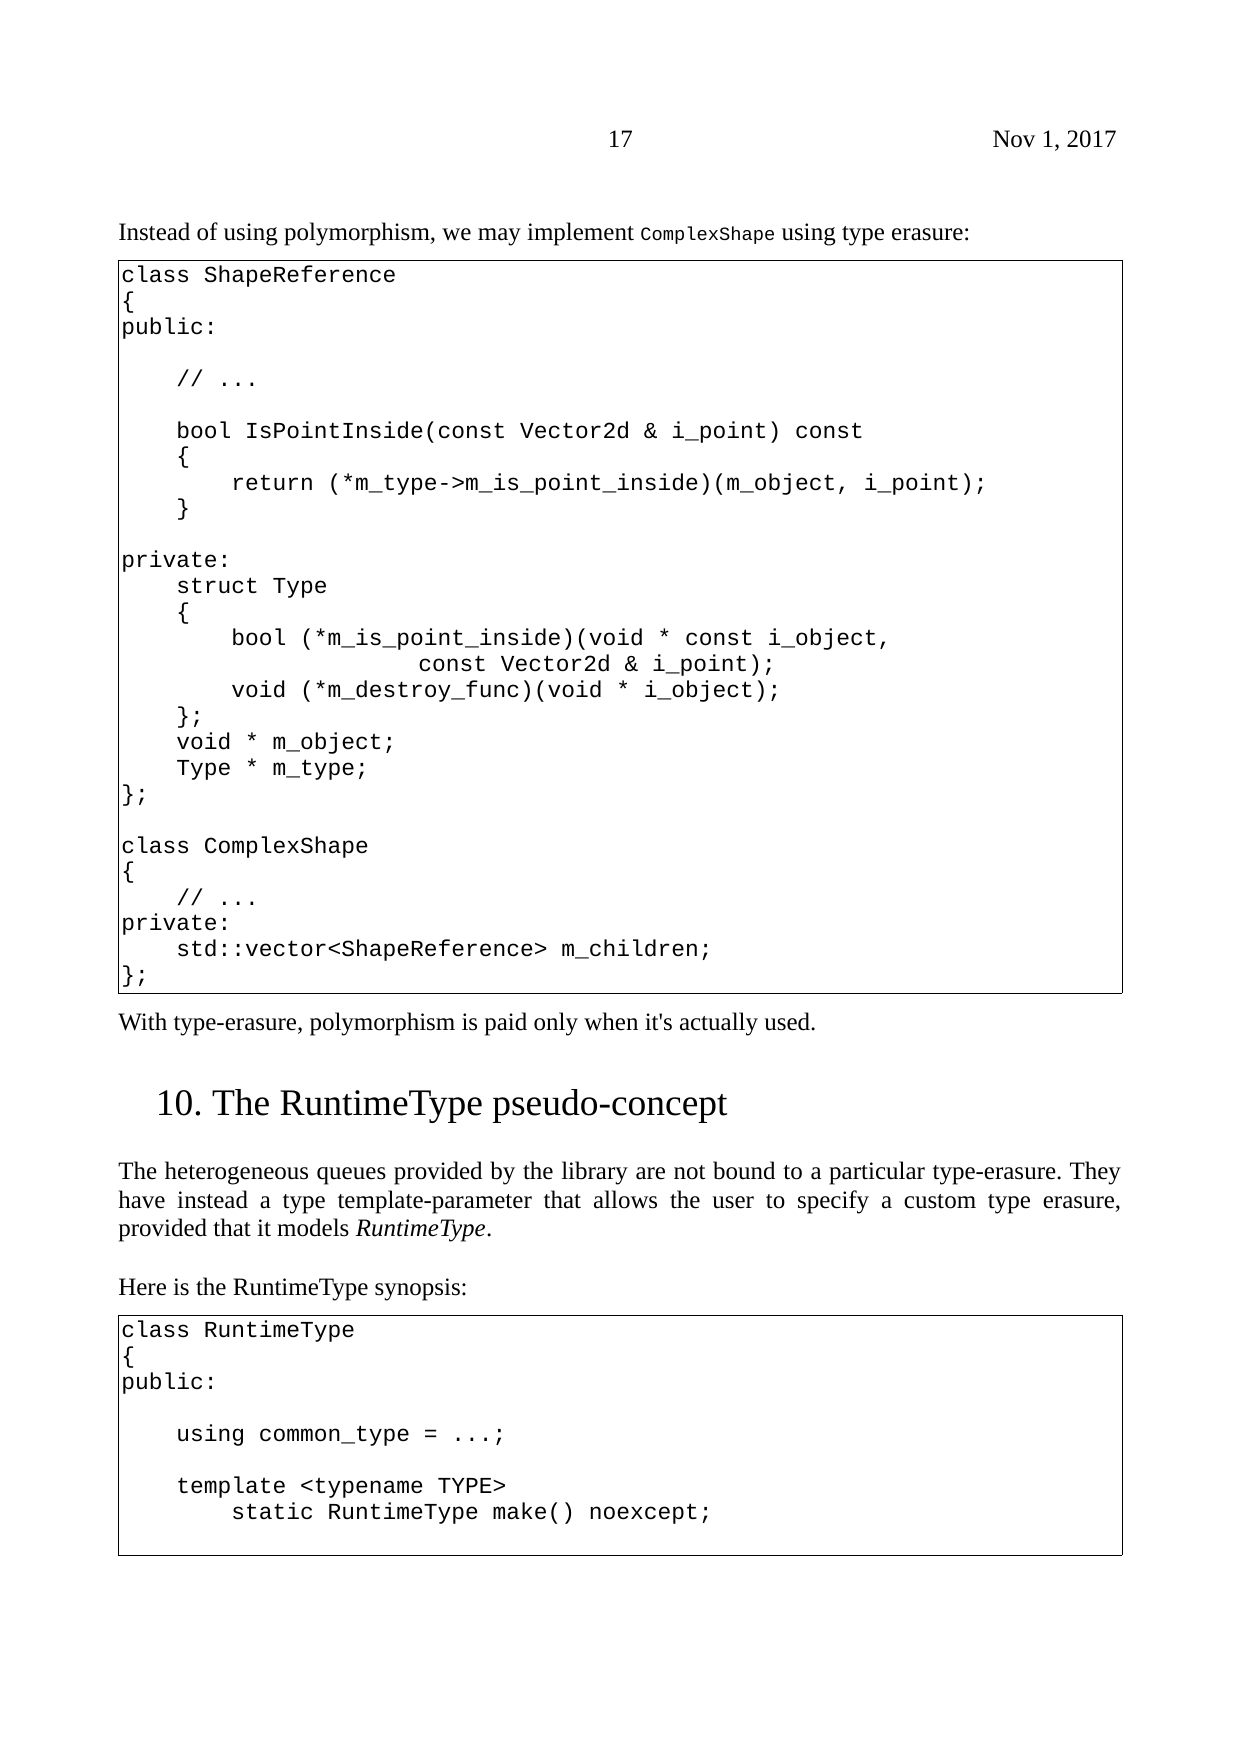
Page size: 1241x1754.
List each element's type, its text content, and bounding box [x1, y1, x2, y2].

text bool IsPointInside(const Vector2d & i_point) const [119, 416, 1122, 442]
text { [119, 286, 1122, 312]
text private: [119, 909, 1122, 935]
text }; [119, 961, 1122, 993]
text return (*m_type->m_is_point_inside)(m_object, i_point); [119, 468, 1122, 494]
text template <typename TYPE> [119, 1471, 1122, 1497]
text } [119, 494, 1122, 523]
text Instead of using polymorphism, we may implement ComplexShape using type erasure: [118, 217, 1122, 246]
text class ShapeReference [119, 261, 1122, 286]
text std::vector<ShapeReference> m_children; [119, 935, 1122, 961]
text class RuntimeType [119, 1316, 1122, 1341]
text struct Type [119, 572, 1122, 597]
text { [119, 1341, 1122, 1367]
text void (*m_destroy_func)(void * i_object); [119, 675, 1122, 701]
text bool (*m_is_point_inside)(void * const i_object, [119, 623, 1122, 649]
text public: [119, 312, 1122, 341]
text }; [119, 701, 1122, 727]
text The heterogeneous queues provided by the library are not bound to a particular type-erasure. They have instead a type template-parameter that allows the user to specify a custom type erasure, provided that it models RuntimeType. [118, 1156, 1122, 1242]
text { [119, 442, 1122, 468]
text public: [119, 1367, 1122, 1396]
text Type * m_type; [119, 753, 1122, 779]
text { [119, 597, 1122, 623]
text void * m_object; [119, 727, 1122, 753]
text static RuntimeType make() noexcept; [119, 1497, 1122, 1526]
text class ComplexShape [119, 831, 1122, 857]
text // ... [119, 883, 1122, 909]
text const Vector2d & i_point); [119, 649, 1122, 675]
text Here is the RuntimeType synopsis: [118, 1272, 1122, 1301]
text { [119, 857, 1122, 883]
text // ... [119, 364, 1122, 393]
text using common_type = ...; [119, 1419, 1122, 1448]
text With type-erasure, polymorphism is paid only when it's actually used. [118, 1007, 1122, 1036]
text private: [119, 546, 1122, 572]
subtitle The RuntimeType pseudo-concept [156, 1080, 1122, 1123]
text }; [119, 779, 1122, 808]
